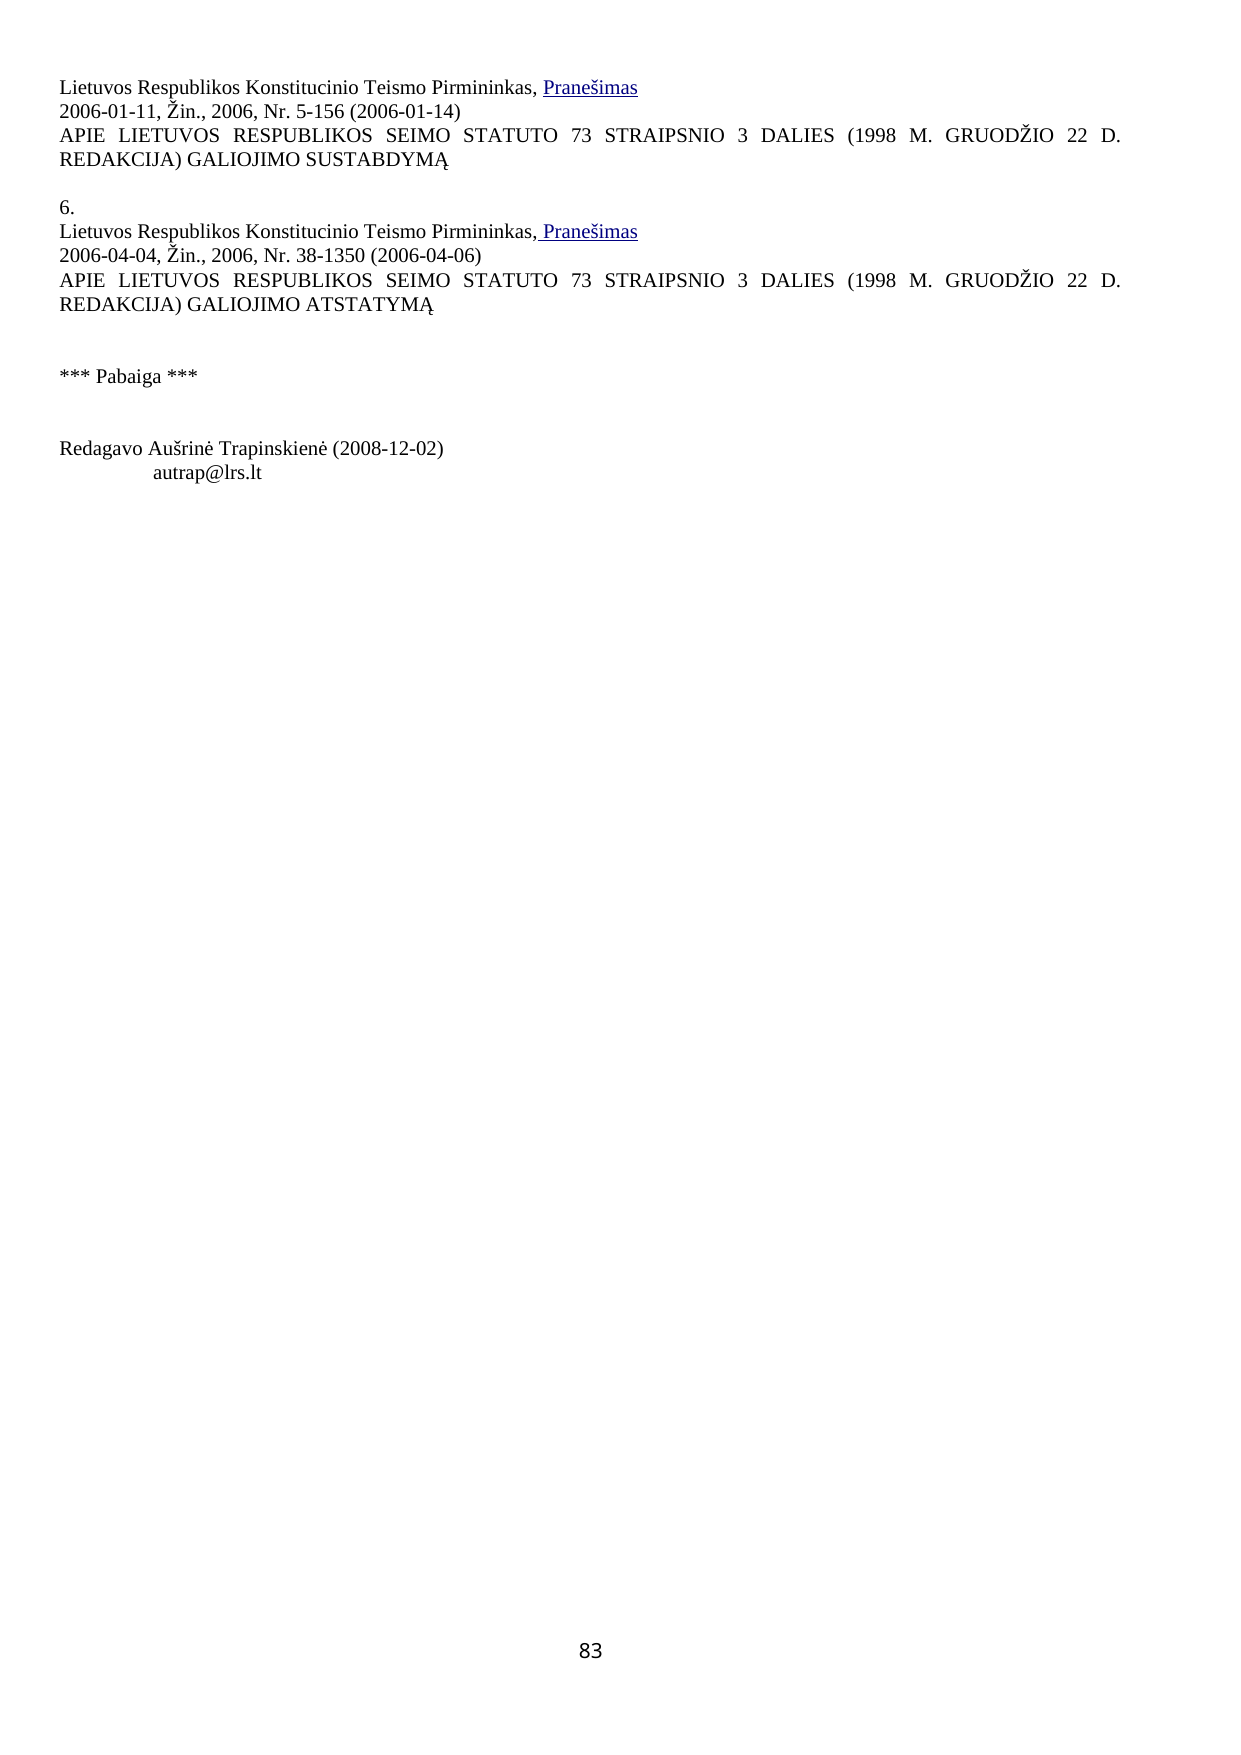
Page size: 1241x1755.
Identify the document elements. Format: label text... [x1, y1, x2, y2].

text APIE LIETUVOS RESPUBLIKOS SEIMO STATUTO 73 STRAIPSNIO 3 DALIES (1998 M. GRUODŽIO 22 D. REDAKCIJA) GALIOJIMO ATSTATYMĄ [59, 267, 1122, 316]
text autrap@lrs.lt [59, 460, 1122, 484]
text APIE LIETUVOS RESPUBLIKOS SEIMO STATUTO 73 STRAIPSNIO 3 DALIES (1998 M. GRUODŽIO 22 D. REDAKCIJA) GALIOJIMO SUSTABDYMĄ [59, 123, 1122, 171]
text 2006-01-11, Žin., 2006, Nr. 5-156 (2006-01-14) [59, 99, 1122, 123]
text 6. [59, 195, 1122, 219]
text Lietuvos Respublikos Konstitucinio Teismo Pirmininkas, Pranešimas [59, 75, 1122, 99]
text Lietuvos Respublikos Konstitucinio Teismo Pirmininkas, Pranešimas [59, 219, 1122, 243]
text Redagavo Aušrinė Trapinskienė (2008-12-02) [59, 436, 1122, 460]
text *** Pabaiga *** [59, 364, 1122, 388]
text 2006-04-04, Žin., 2006, Nr. 38-1350 (2006-04-06) [59, 243, 1122, 267]
